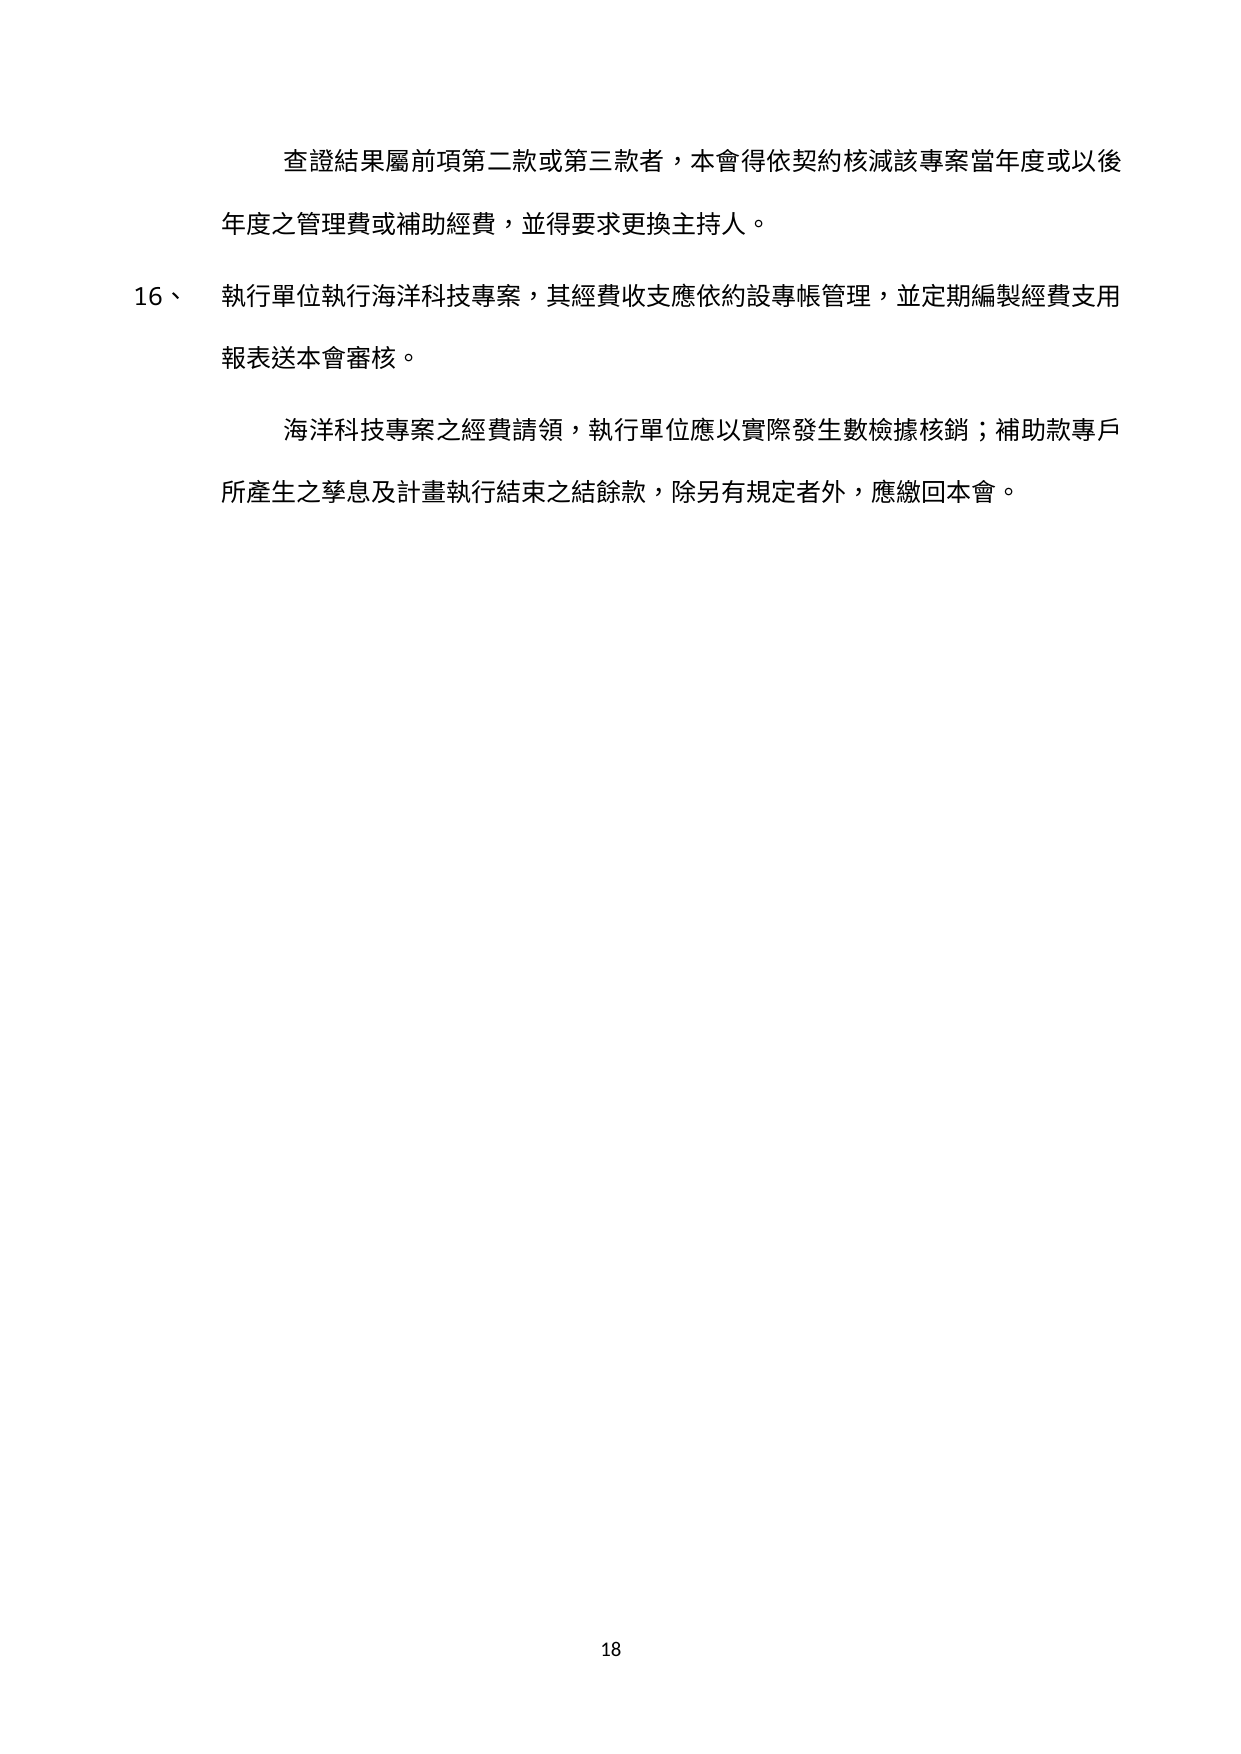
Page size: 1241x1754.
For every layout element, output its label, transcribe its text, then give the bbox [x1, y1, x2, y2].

text 查證結果屬前項第二款或第三款者，本會得依契約核減該專案當年度或以後年度之管理費或補助經費，並得要求更換主持人。 [222, 118, 1122, 243]
list 執行單位執行海洋科技專案，其經費收支應依約設專帳管理，並定期編製經費支用報表送本會審核。 [133, 252, 1122, 377]
text 海洋科技專案之經費請領，執行單位應以實際發生數檢據核銷；補助款專戶所產生之孳息及計畫執行結束之結餘款，除另有規定者外，應繳回本會。 [222, 387, 1122, 512]
